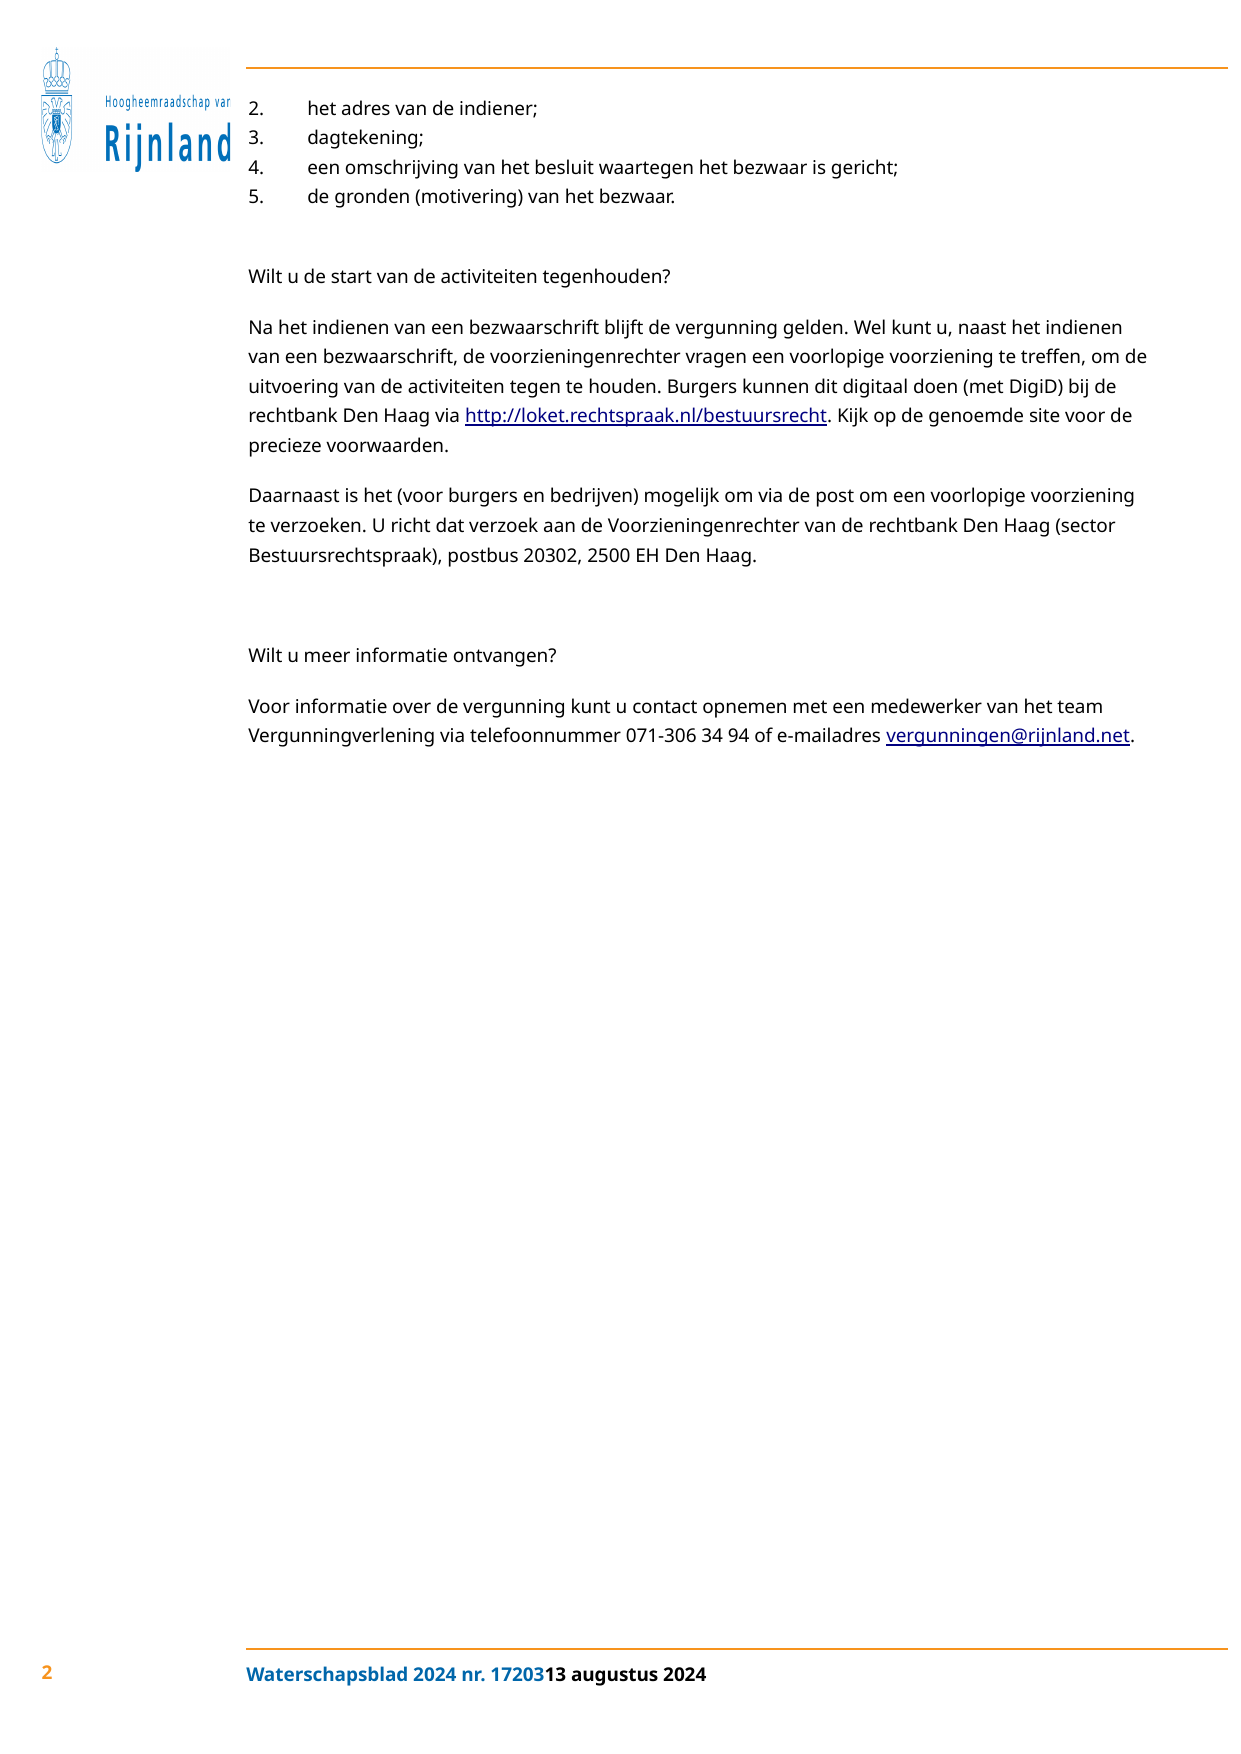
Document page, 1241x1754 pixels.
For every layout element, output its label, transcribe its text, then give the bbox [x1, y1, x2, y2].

picture [41, 47, 231, 172]
text Wilt u meer informatie ontvangen? [248, 643, 1152, 668]
list de gronden (motivering) van het bezwaar. [248, 183, 1152, 209]
text Voor informatie over de vergunning kunt u contact opnemen met een medewerker van het team Vergunningverlening via telefoonnummer 071-306 34 94 of e-mailadres vergunningen@rijnland.net. [248, 693, 1152, 748]
list het adres van de indiener; [248, 95, 1152, 121]
list dagtekening; [248, 124, 1152, 150]
text Na het indienen van een bezwaarschrift blijft de vergunning gelden. Wel kunt u, naast het indienen van een bezwaarschrift, de voorzieningenrechter vragen een voorlopige voorziening te treffen, om de uitvoering van de activiteiten tegen te houden. Burgers kunnen dit digitaal doen (met DigiD) bij de rechtbank Den Haag via http://loket.rechtspraak.nl/bestuursrecht. Kijk op de genoemde site voor de precieze voorwaarden. [248, 314, 1152, 458]
list een omschrijving van het besluit waartegen het bezwaar is gericht; [248, 154, 1152, 180]
text Daarnaast is het (voor burgers en bedrijven) mogelijk om via de post om een voorlopige voorziening te verzoeken. U richt dat verzoek aan de Voorzieningenrechter van de rechtbank Den Haag (sector Bestuursrechtspraak), postbus 20302, 2500 EH Den Haag. [248, 483, 1152, 568]
text Wilt u de start van de activiteiten tegenhouden? [248, 263, 1152, 289]
